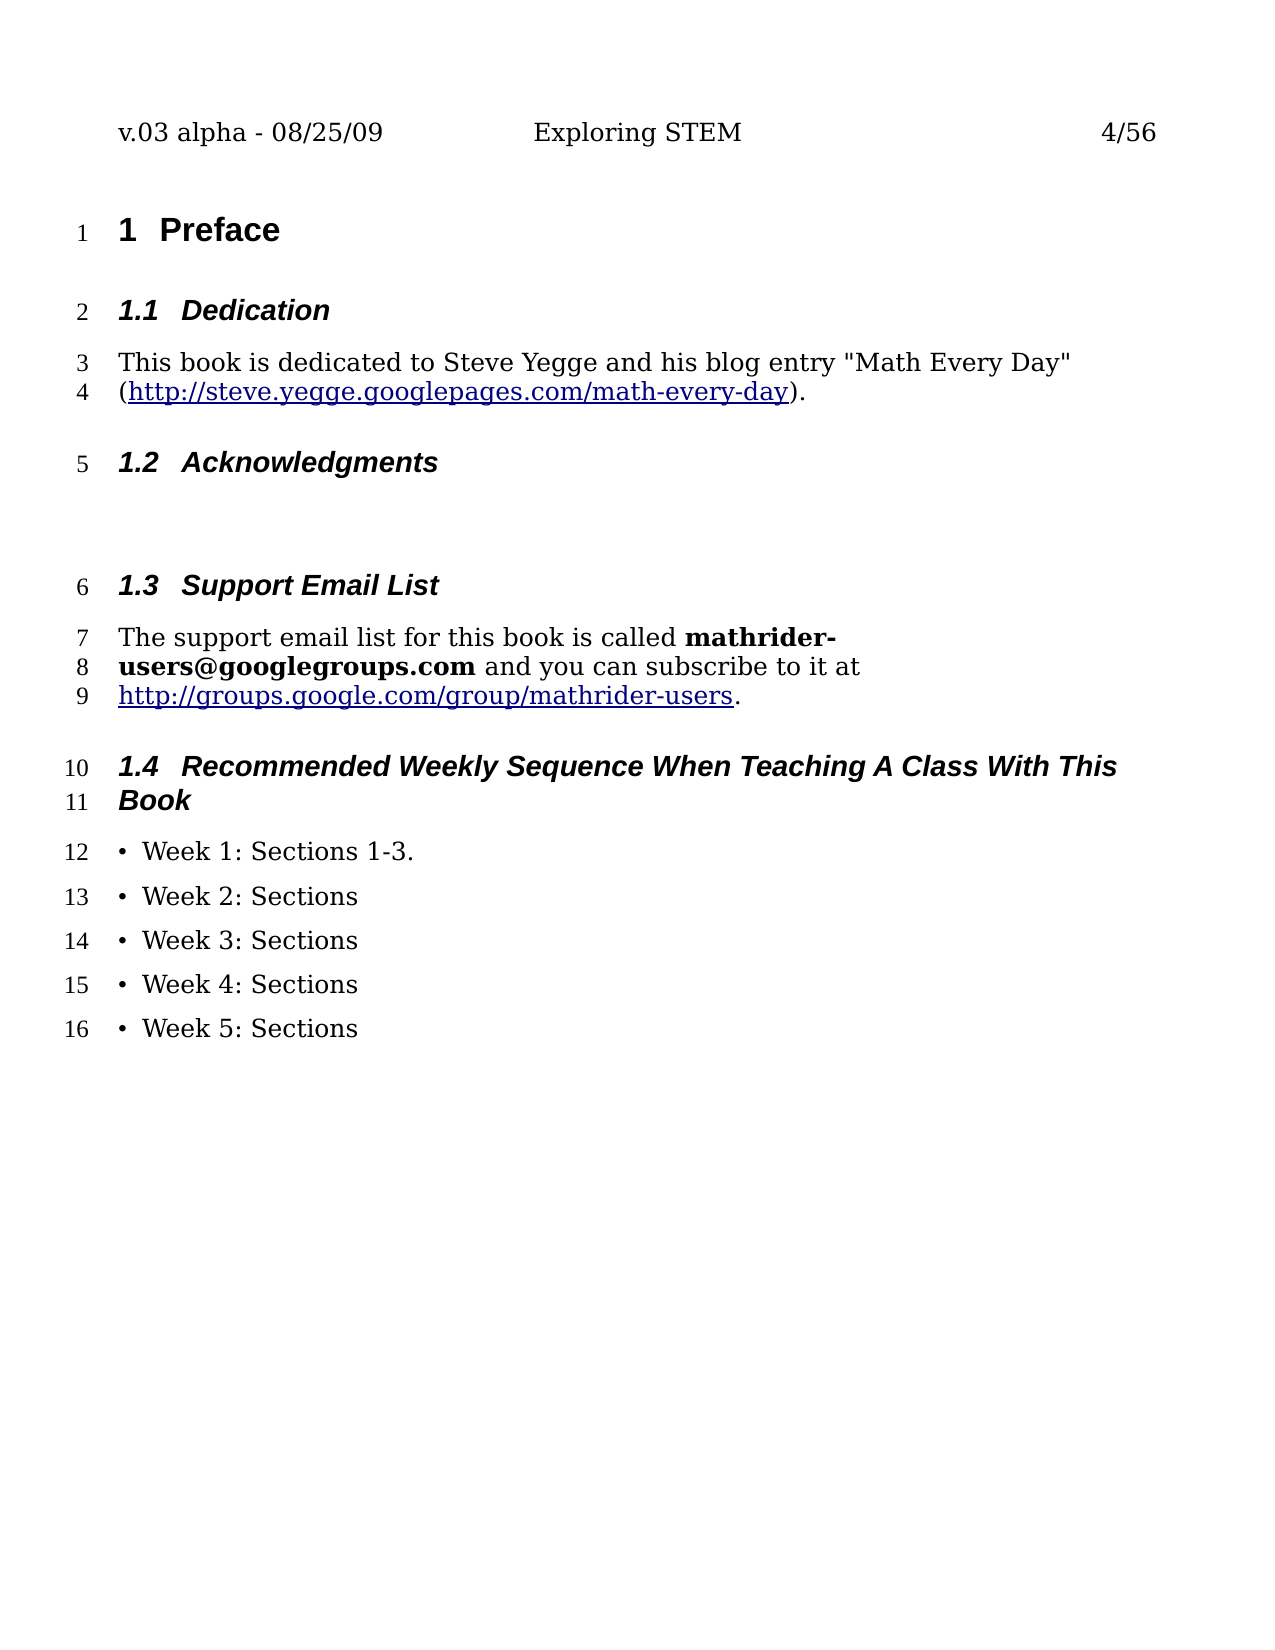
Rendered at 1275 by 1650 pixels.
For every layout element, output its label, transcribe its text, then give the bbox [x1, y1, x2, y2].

text The support email list for this book is called mathrider-users@googlegroups.com and you can subscribe to it at http://groups.google.com/group/mathrider-users. [118, 622, 1157, 710]
list Week 2: Sections [118, 882, 1157, 911]
subtitle Support Email List [118, 568, 1157, 602]
subtitle Recommended Weekly Sequence When Teaching A Class With This Book [118, 749, 1157, 817]
list Week 1: Sections 1-3. [118, 837, 1157, 867]
subtitle Acknowledgments [118, 445, 1157, 479]
list Week 4: Sections [118, 970, 1157, 999]
subtitle Dedication [118, 293, 1157, 327]
list Week 5: Sections [118, 1014, 1157, 1043]
subtitle Preface [118, 210, 1157, 248]
list Week 3: Sections [118, 926, 1157, 955]
text This book is dedicated to Steve Yegge and his blog entry "Math Every Day" (http://steve.yegge.googlepages.com/math-every-day). [118, 348, 1157, 406]
